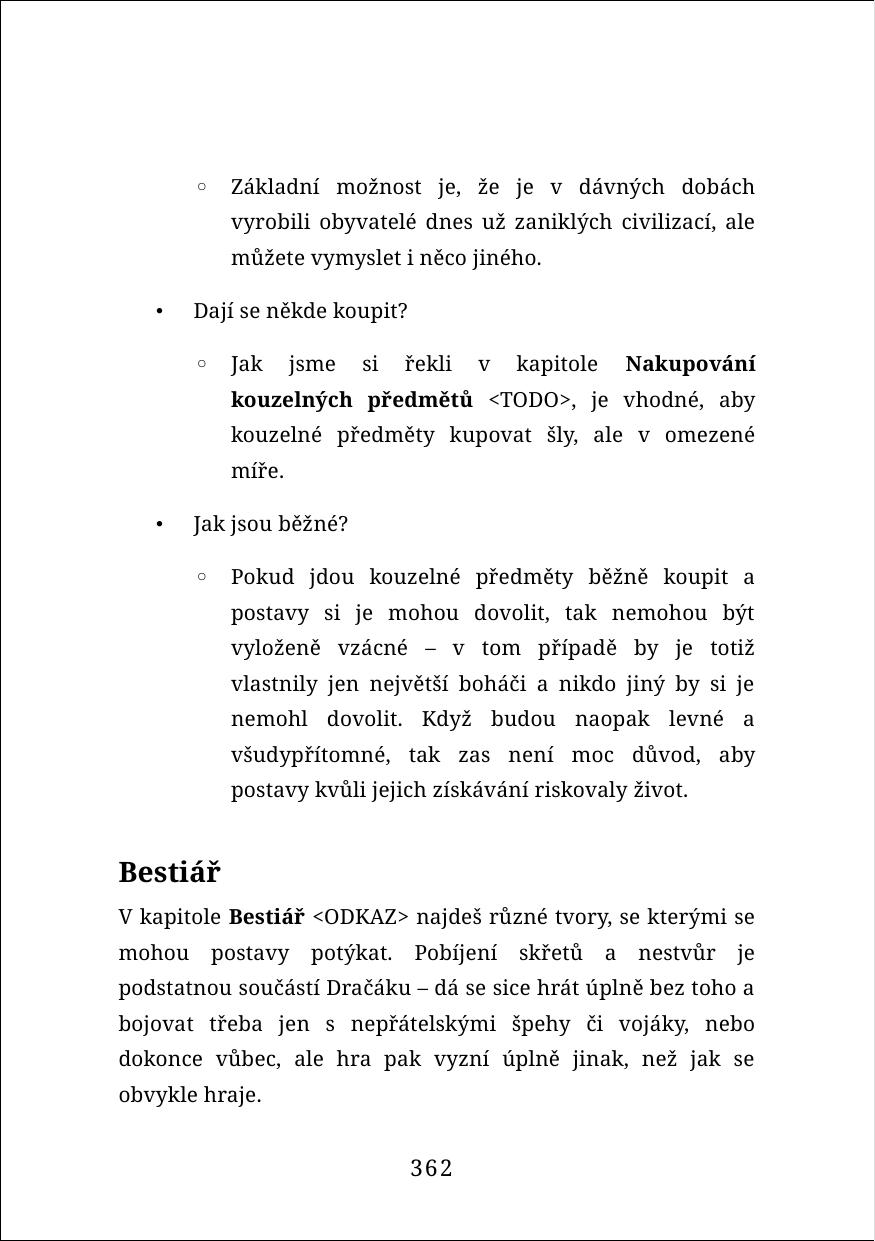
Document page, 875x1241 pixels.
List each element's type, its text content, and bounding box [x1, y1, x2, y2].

subtitle Bestiář [118, 852, 756, 891]
list Dají se někde koupit? [156, 296, 756, 324]
text V kapitole Bestiář <ODKAZ> najdeš různé tvory, se kterými se mohou postavy potýkat. Pobíjení skřetů a nestvůr je podstatnou součástí Dračáku – dá se sice hrát úplně bez toho a bojovat třeba jen s nepřátelskými špehy či vojáky, nebo dokonce vůbec, ale hra pak vyzní úplně jinak, než jak se obvykle hraje. [118, 902, 756, 1108]
list Jak jsme si řekli v kapitole Nakupování kouzelných předmětů <TODO>, je vhodné, aby kouzelné předměty kupovat šly, ale v omezené míře. [193, 349, 756, 484]
list Základní možnost je, že je v dávných dobách vyrobili obyvatelé dnes už zaniklých civilizací, ale můžete vymyslet i něco jiného. [193, 172, 756, 271]
list Jak jsou běžné? [156, 509, 756, 537]
list Pokud jdou kouzelné předměty běžně koupit a postavy si je mohou dovolit, tak nemohou být vyloženě vzácné – v tom případě by je totiž vlastnily jen největší boháči a nikdo jiný by si je nemohl dovolit. Když budou naopak levné a všudypřítomné, tak zas není moc důvod, aby postavy kvůli jejich získávání riskovaly život. [193, 562, 756, 804]
